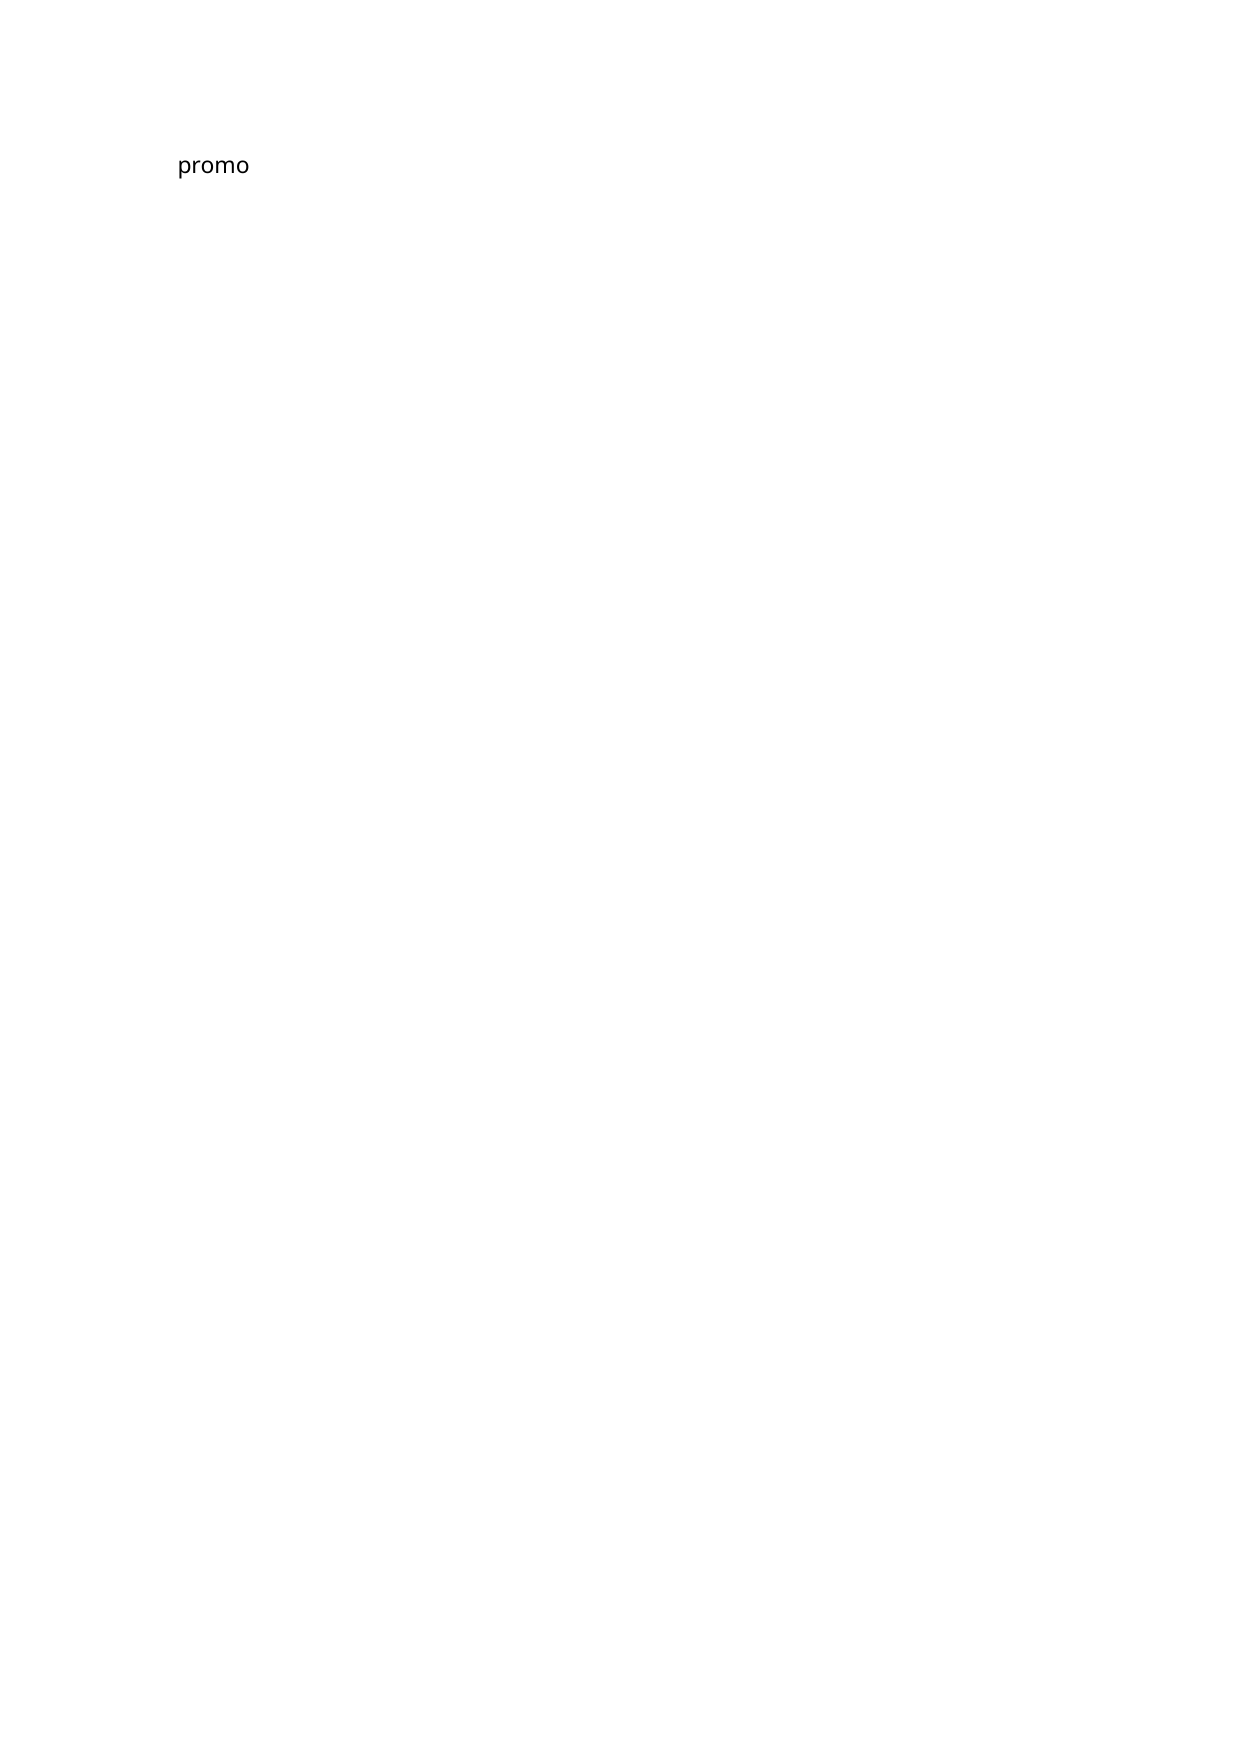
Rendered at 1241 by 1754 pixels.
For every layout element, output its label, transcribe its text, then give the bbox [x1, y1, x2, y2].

text promo [177, 149, 1063, 181]
